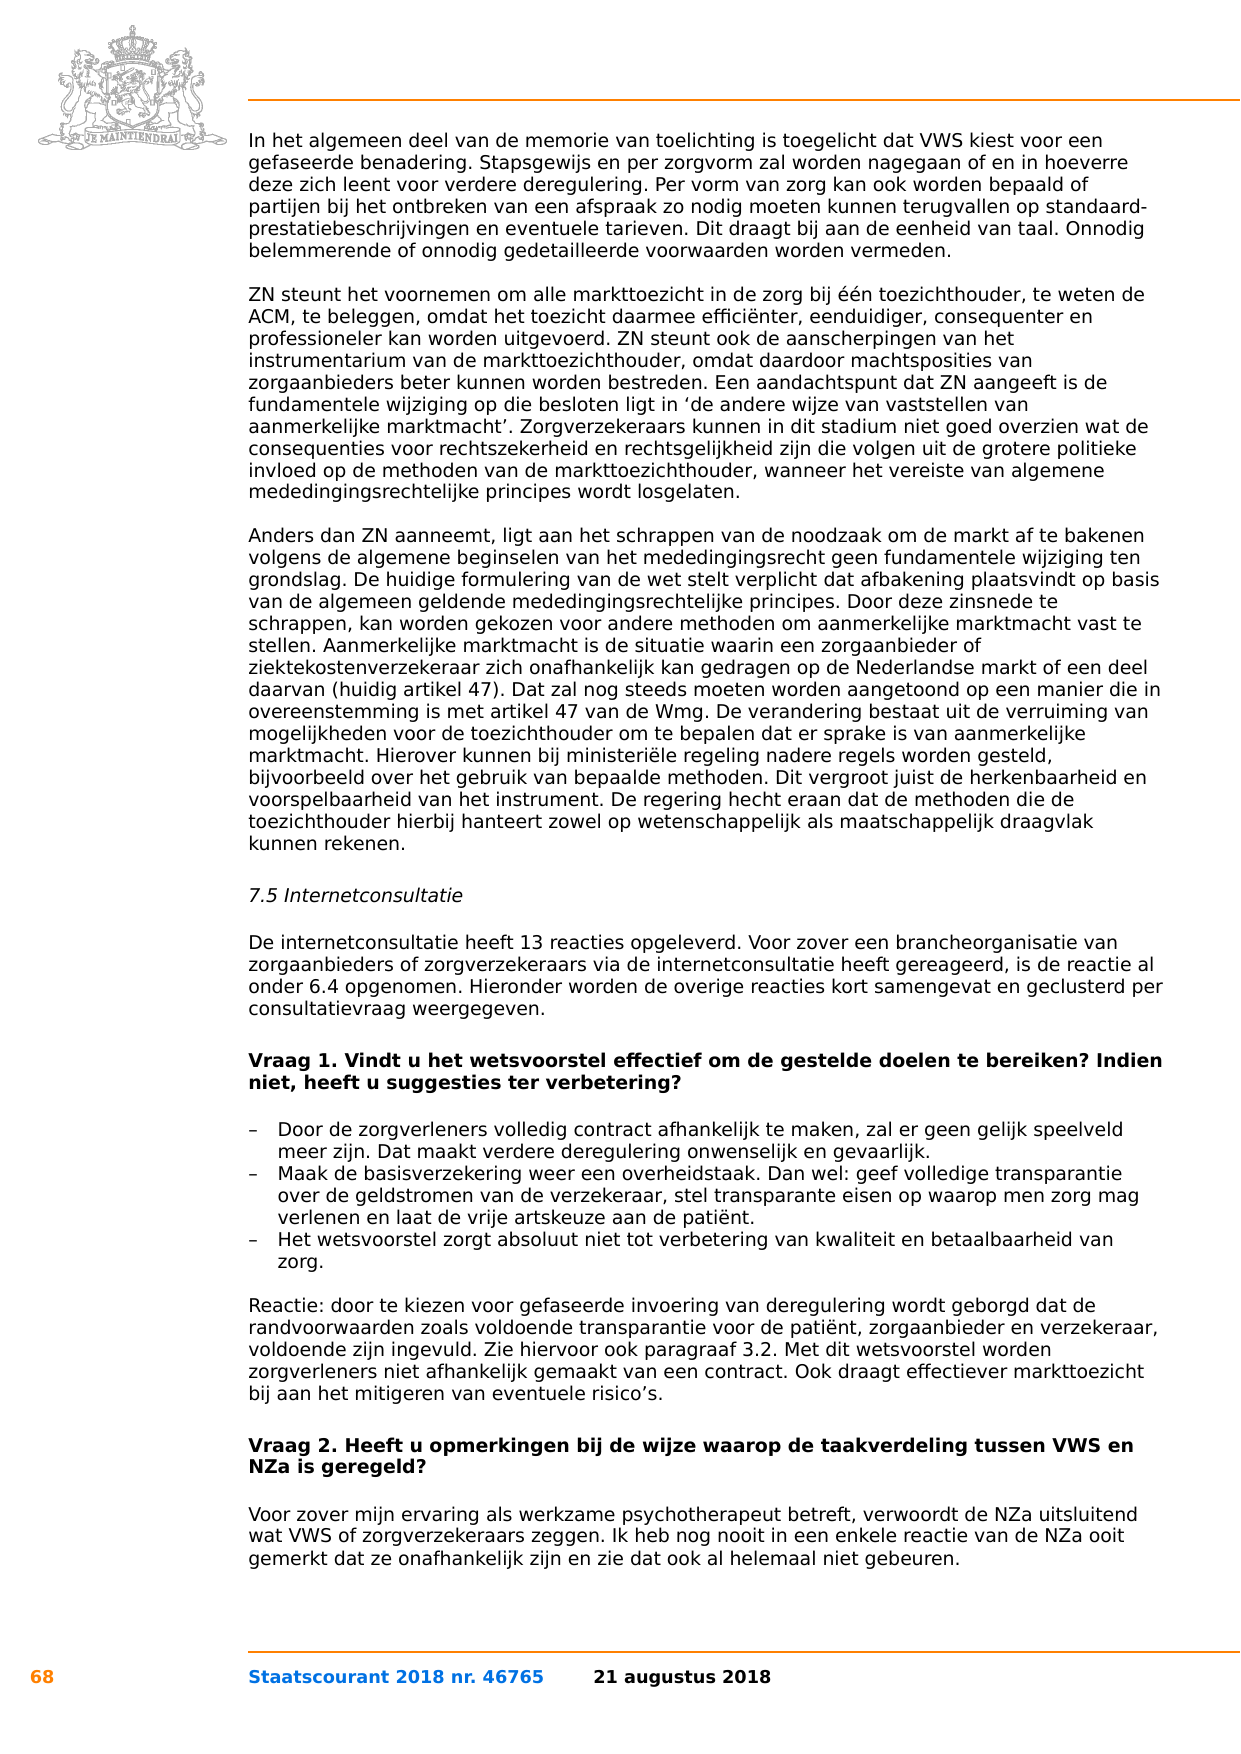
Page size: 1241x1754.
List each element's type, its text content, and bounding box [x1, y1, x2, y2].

subtitle 7.5 Internetconsultatie [248, 885, 1163, 907]
subtitle Vraag 2. Heeft u opmerkingen bij de wijze waarop de taakverdeling tussen VWS en NZa is geregeld? [248, 1434, 1163, 1478]
text Reactie: door te kiezen voor gefaseerde invoering van deregulering wordt geborgd dat de randvoorwaarden zoals voldoende transparantie voor de patiënt, zorgaanbieder en verzekeraar, voldoende zijn ingevuld. Zie hiervoor ook paragraaf 3.2. Met dit wetsvoorstel worden zorgverleners niet afhankelijk gemaakt van een contract. Ook draagt effectiever markttoezicht bij aan het mitigeren van eventuele risico’s. [248, 1294, 1163, 1404]
text – Het wetsvoorstel zorgt absoluut niet tot verbetering van kwaliteit en betaalbaarheid van zorg. [248, 1229, 1163, 1273]
text ZN steunt het voornemen om alle markttoezicht in de zorg bij één toezichthouder, te weten de ACM, te beleggen, omdat het toezicht daarmee efficiënter, eenduidiger, consequenter en professioneler kan worden uitgevoerd. ZN steunt ook de aanscherpingen van het instrumentarium van de markttoezichthouder, omdat daardoor machtsposities van zorgaanbieders beter kunnen worden bestreden. Een aandachtspunt dat ZN aangeeft is de fundamentele wijziging op die besloten ligt in ‘de andere wijze van vaststellen van aanmerkelijke marktmacht’. Zorgverzekeraars kunnen in dit stadium niet goed overzien wat de consequenties voor rechtszekerheid en rechtsgelijkheid zijn die volgen uit de grotere politieke invloed op de methoden van de markttoezichthouder, wanneer het vereiste van algemene mededingingsrechtelijke principes wordt losgelaten. [248, 284, 1163, 503]
subtitle Vraag 1. Vindt u het wetsvoorstel effectief om de gestelde doelen te bereiken? Indien niet, heeft u suggesties ter verbetering? [248, 1050, 1163, 1094]
text In het algemeen deel van de memorie van toelichting is toegelicht dat VWS kiest voor een gefaseerde benadering. Stapsgewijs en per zorgvorm zal worden nagegaan of en in hoeverre deze zich leent voor verdere deregulering. Per vorm van zorg kan ook worden bepaald of partijen bij het ontbreken van een afspraak zo nodig moeten kunnen terugvallen op standaard-prestatiebeschrijvingen en eventuele tarieven. Dit draagt bij aan de eenheid van taal. Onnodig belemmerende of onnodig gedetailleerde voorwaarden worden vermeden. [248, 130, 1163, 262]
text Anders dan ZN aanneemt, ligt aan het schrappen van de noodzaak om de markt af te bakenen volgens de algemene beginselen van het mededingingsrecht geen fundamentele wijziging ten grondslag. De huidige formulering van de wet stelt verplicht dat afbakening plaatsvindt op basis van de algemeen geldende mededingingsrechtelijke principes. Door deze zinsnede te schrappen, kan worden gekozen voor andere methoden om aanmerkelijke marktmacht vast te stellen. Aanmerkelijke marktmacht is de situatie waarin een zorgaanbieder of ziektekostenverzekeraar zich onafhankelijk kan gedragen op de Nederlandse markt of een deel daarvan (huidig artikel 47). Dat zal nog steeds moeten worden aangetoond op een manier die in overeenstemming is met artikel 47 van de Wmg. De verandering bestaat uit de verruiming van mogelijkheden voor de toezichthouder om te bepalen dat er sprake is van aanmerkelijke marktmacht. Hierover kunnen bij ministeriële regeling nadere regels worden gesteld, bijvoorbeeld over het gebruik van bepaalde methoden. Dit vergroot juist de herkenbaarheid en voorspelbaarheid van het instrument. De regering hecht eraan dat de methoden die de toezichthouder hierbij hanteert zowel op wetenschappelijk als maatschappelijk draagvlak kunnen rekenen. [248, 525, 1163, 855]
text De internetconsultatie heeft 13 reacties opgeleverd. Voor zover een brancheorganisatie van zorgaanbieders of zorgverzekeraars via de internetconsultatie heeft gereageerd, is de reactie al onder 6.4 opgenomen. Hieronder worden de overige reacties kort samengevat en geclusterd per consultatievraag weergegeven. [248, 932, 1163, 1020]
text – Door de zorgverleners volledig contract afhankelijk te maken, zal er geen gelijk speelveld meer zijn. Dat maakt verdere deregulering onwenselijk en gevaarlijk. [248, 1119, 1163, 1163]
picture [38, 25, 227, 150]
text – Maak de basisverzekering weer een overheidstaak. Dan wel: geef volledige transparantie over de geldstromen van de verzekeraar, stel transparante eisen op waarop men zorg mag verlenen en laat de vrije artskeuze aan de patiënt. [248, 1163, 1163, 1229]
text Voor zover mijn ervaring als werkzame psychotherapeut betreft, verwoordt de NZa uitsluitend wat VWS of zorgverzekeraars zeggen. Ik heb nog nooit in een enkele reactie van de NZa ooit gemerkt dat ze onafhankelijk zijn en zie dat ook al helemaal niet gebeuren. [248, 1503, 1163, 1569]
